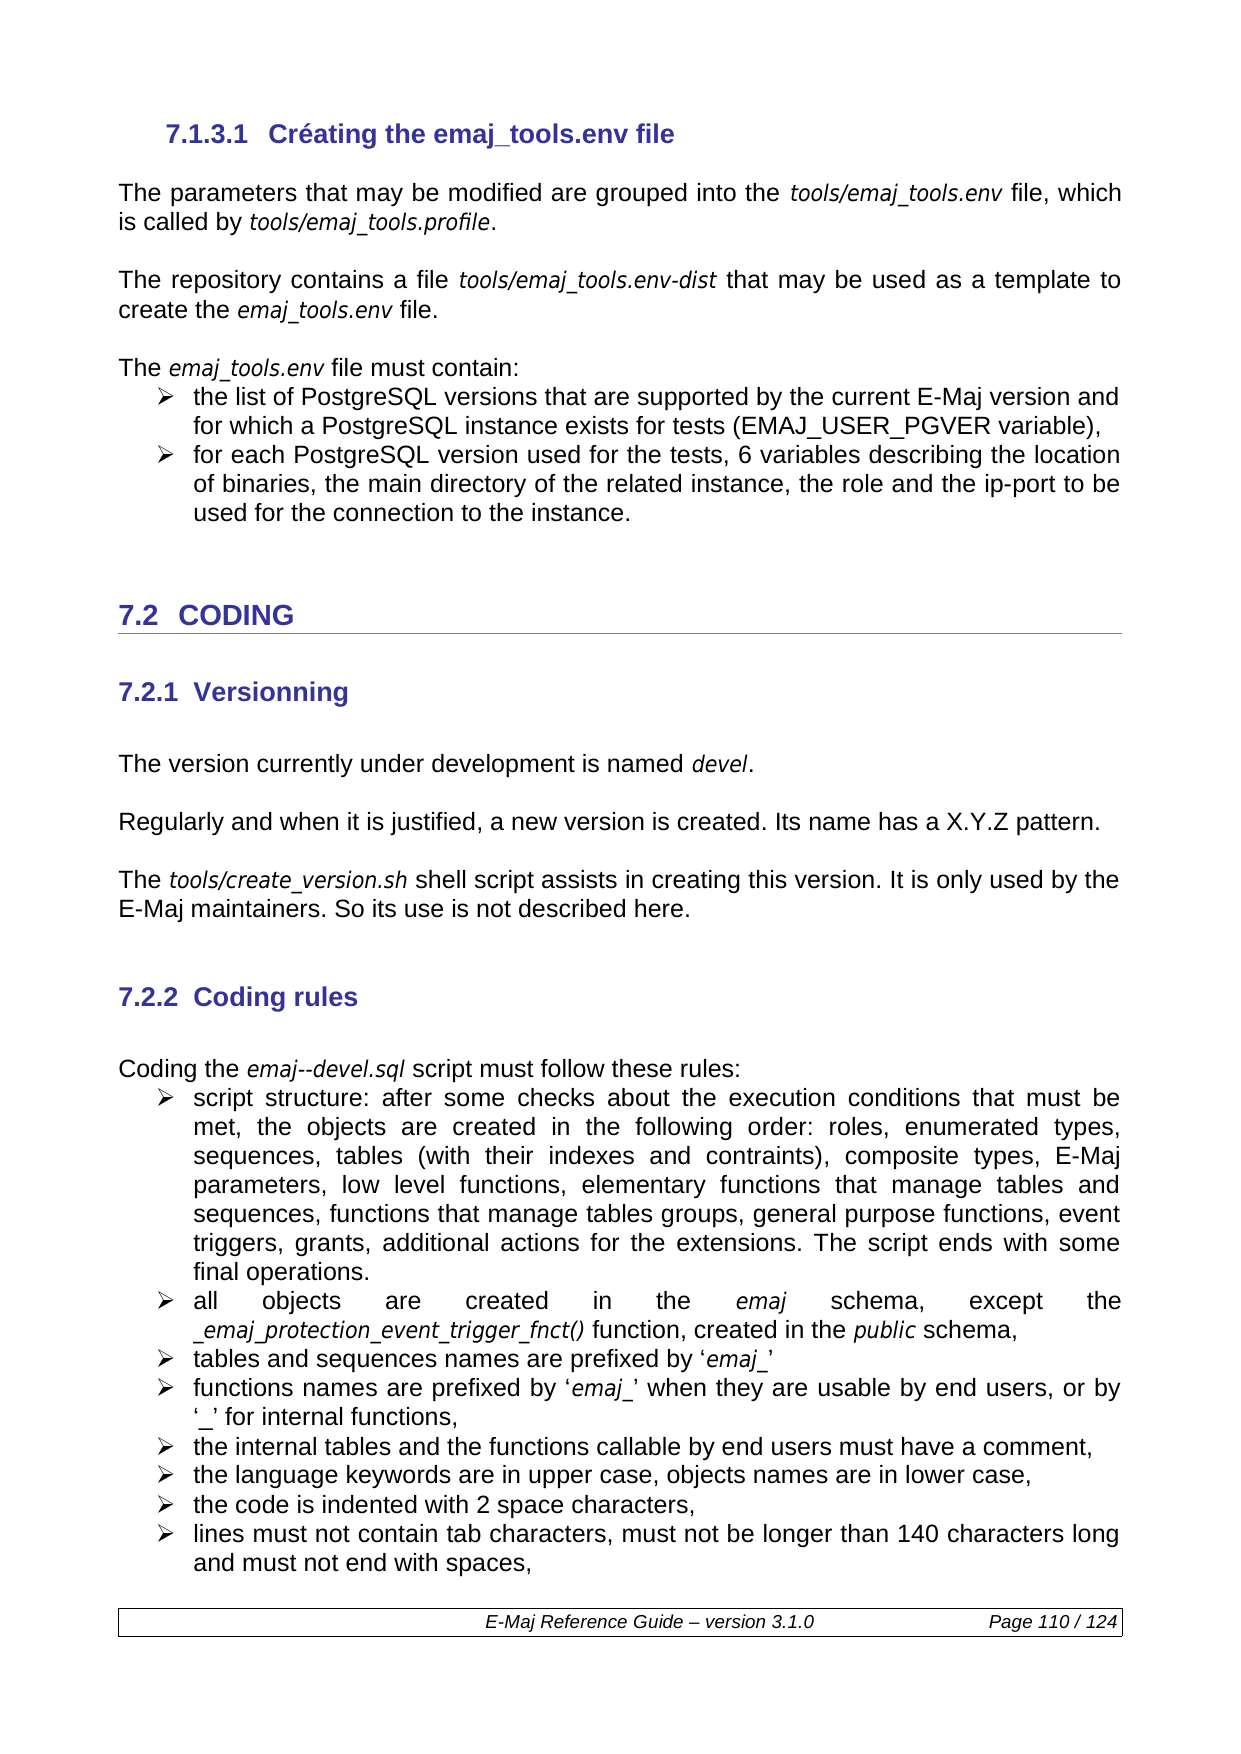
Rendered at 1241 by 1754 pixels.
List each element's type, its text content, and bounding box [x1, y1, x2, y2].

list script structure: after some checks about the execution conditions that must be met, the objects are created in the following order: roles, enumerated types, sequences, tables (with their indexes and contraints), composite types, E-Maj parameters, low level functions, elementary functions that manage tables and sequences, functions that manage tables groups, general purpose functions, event triggers, grants, additional actions for the extensions. The script ends with some final operations. [156, 1083, 1122, 1286]
text The emaj_tools.env file must contain: [118, 353, 1122, 382]
list for each PostgreSQL version used for the tests, 6 variables describing the location of binaries, the main directory of the related instance, the role and the ip-port to be used for the connection to the instance. [156, 440, 1122, 527]
subtitle Coding rules [118, 981, 1122, 1012]
list tables and sequences names are prefixed by ‘emaj_’ [156, 1344, 1122, 1373]
list the internal tables and the functions callable by end users must have a comment, [156, 1431, 1122, 1460]
subtitle Versionning [118, 676, 1122, 707]
text The version currently under development is named devel. [118, 748, 1122, 777]
text The parameters that may be modified are grouped into the tools/emaj_tools.env file, which is called by tools/emaj_tools.profile. [118, 178, 1122, 236]
list the language keywords are in upper case, objects names are in lower case, [156, 1460, 1122, 1489]
text Coding the emaj--devel.sql script must follow these rules: [118, 1053, 1122, 1083]
text The repository contains a file tools/emaj_tools.env-dist that may be used as a template to create the emaj_tools.env file. [118, 265, 1122, 323]
subtitle Créating the emaj_tools.env file [165, 118, 1122, 149]
list all objects are created in the emaj schema, except the _emaj_protection_event_trigger_fnct() function, created in the public schema, [156, 1286, 1122, 1344]
list the list of PostgreSQL versions that are supported by the current E-Maj version and for which a PostgreSQL instance exists for tests (EMAJ_USER_PGVER variable), [156, 382, 1122, 440]
list the code is indented with 2 space characters, [156, 1489, 1122, 1518]
list functions names are prefixed by ‘emaj_’ when they are usable by end users, or by ‘_’ for internal functions, [156, 1373, 1122, 1431]
text The tools/create_version.sh shell script assists in creating this version. It is only used by the E-Maj maintainers. So its use is not described here. [118, 865, 1122, 923]
text Regularly and when it is justified, a new version is created. Its name has a X.Y.Z pattern. [118, 807, 1122, 836]
list lines must not contain tab characters, must not be longer than 140 characters long and must not end with spaces, [156, 1518, 1122, 1577]
subtitle Coding [118, 598, 1122, 633]
